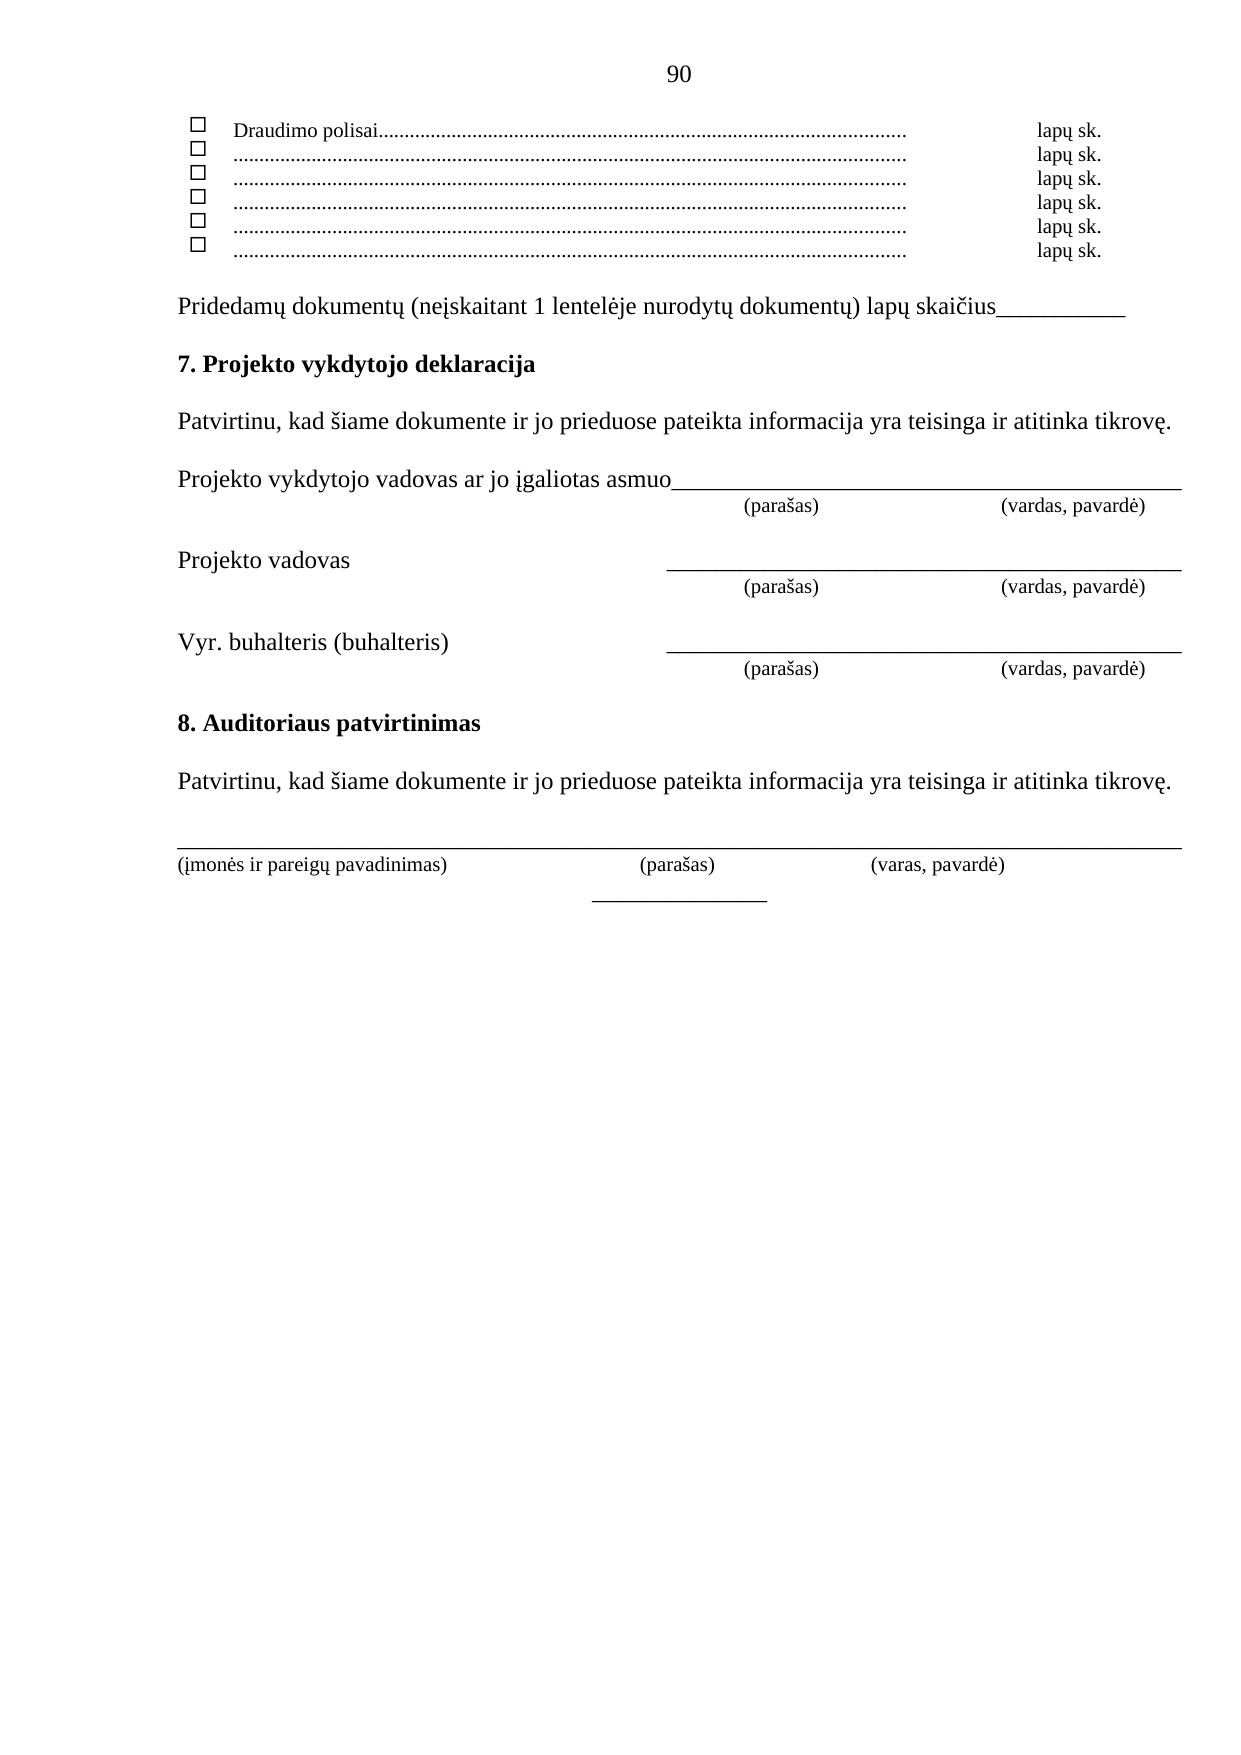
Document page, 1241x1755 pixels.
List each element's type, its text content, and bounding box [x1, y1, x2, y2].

table_cell lapų sk. [1026, 214, 1181, 238]
text Pridedamų dokumentų (neįskaitant 1 lentelėje nurodytų dokumentų) lapų skaičius [177, 291, 1181, 320]
table_cell £ [177, 214, 222, 238]
text (parašas) (vardas, pavardė) [177, 574, 1181, 598]
table_cell £ [177, 142, 222, 166]
text Patvirtinu, kad šiame dokumente ir jo prieduose pateikta informacija yra teisinga ir atitinka tikrovę. [177, 766, 1181, 795]
table_cell lapų sk. [1026, 118, 1181, 142]
table_cell [222, 239, 977, 262]
text Vyr. buhalteris (buhalteris) [177, 627, 1181, 656]
table_cell £ [177, 166, 222, 190]
table_cell £ [177, 118, 222, 142]
table_cell Draudimo polisai [222, 118, 977, 142]
table_cell [222, 214, 977, 238]
table_cell [977, 118, 1026, 142]
text Patvirtinu, kad šiame dokumente ir jo prieduose pateikta informacija yra teisinga ir atitinka tikrovę. [177, 406, 1181, 435]
text (parašas) (vardas, pavardė) [177, 656, 1181, 680]
table_cell lapų sk. [1026, 190, 1181, 214]
text (parašas) (vardas, pavardė) [177, 492, 1181, 517]
text (įmonės ir pareigų pavadinimas) (parašas) (varas, pavardė) [177, 852, 1181, 876]
table_cell lapų sk. [1026, 239, 1181, 262]
text 8. Auditoriaus patvirtinimas [177, 708, 1181, 737]
table_cell [977, 190, 1026, 214]
text Projekto vadovas [177, 545, 1181, 574]
table_cell [977, 142, 1026, 166]
text Projekto vykdytojo vadovas ar jo įgaliotas asmuo [177, 464, 1181, 492]
table_cell £ [177, 239, 222, 262]
table_cell lapų sk. [1026, 166, 1181, 190]
table_cell £ [177, 190, 222, 214]
text ______________ [177, 876, 1181, 905]
table_cell [222, 190, 977, 214]
table_cell [977, 239, 1026, 262]
table_cell lapų sk. [1026, 142, 1181, 166]
text 7. Projekto vykdytojo deklaracija [177, 349, 1181, 377]
table_cell [222, 142, 977, 166]
table_cell [977, 214, 1026, 238]
table_cell [222, 166, 977, 190]
table_cell [977, 166, 1026, 190]
